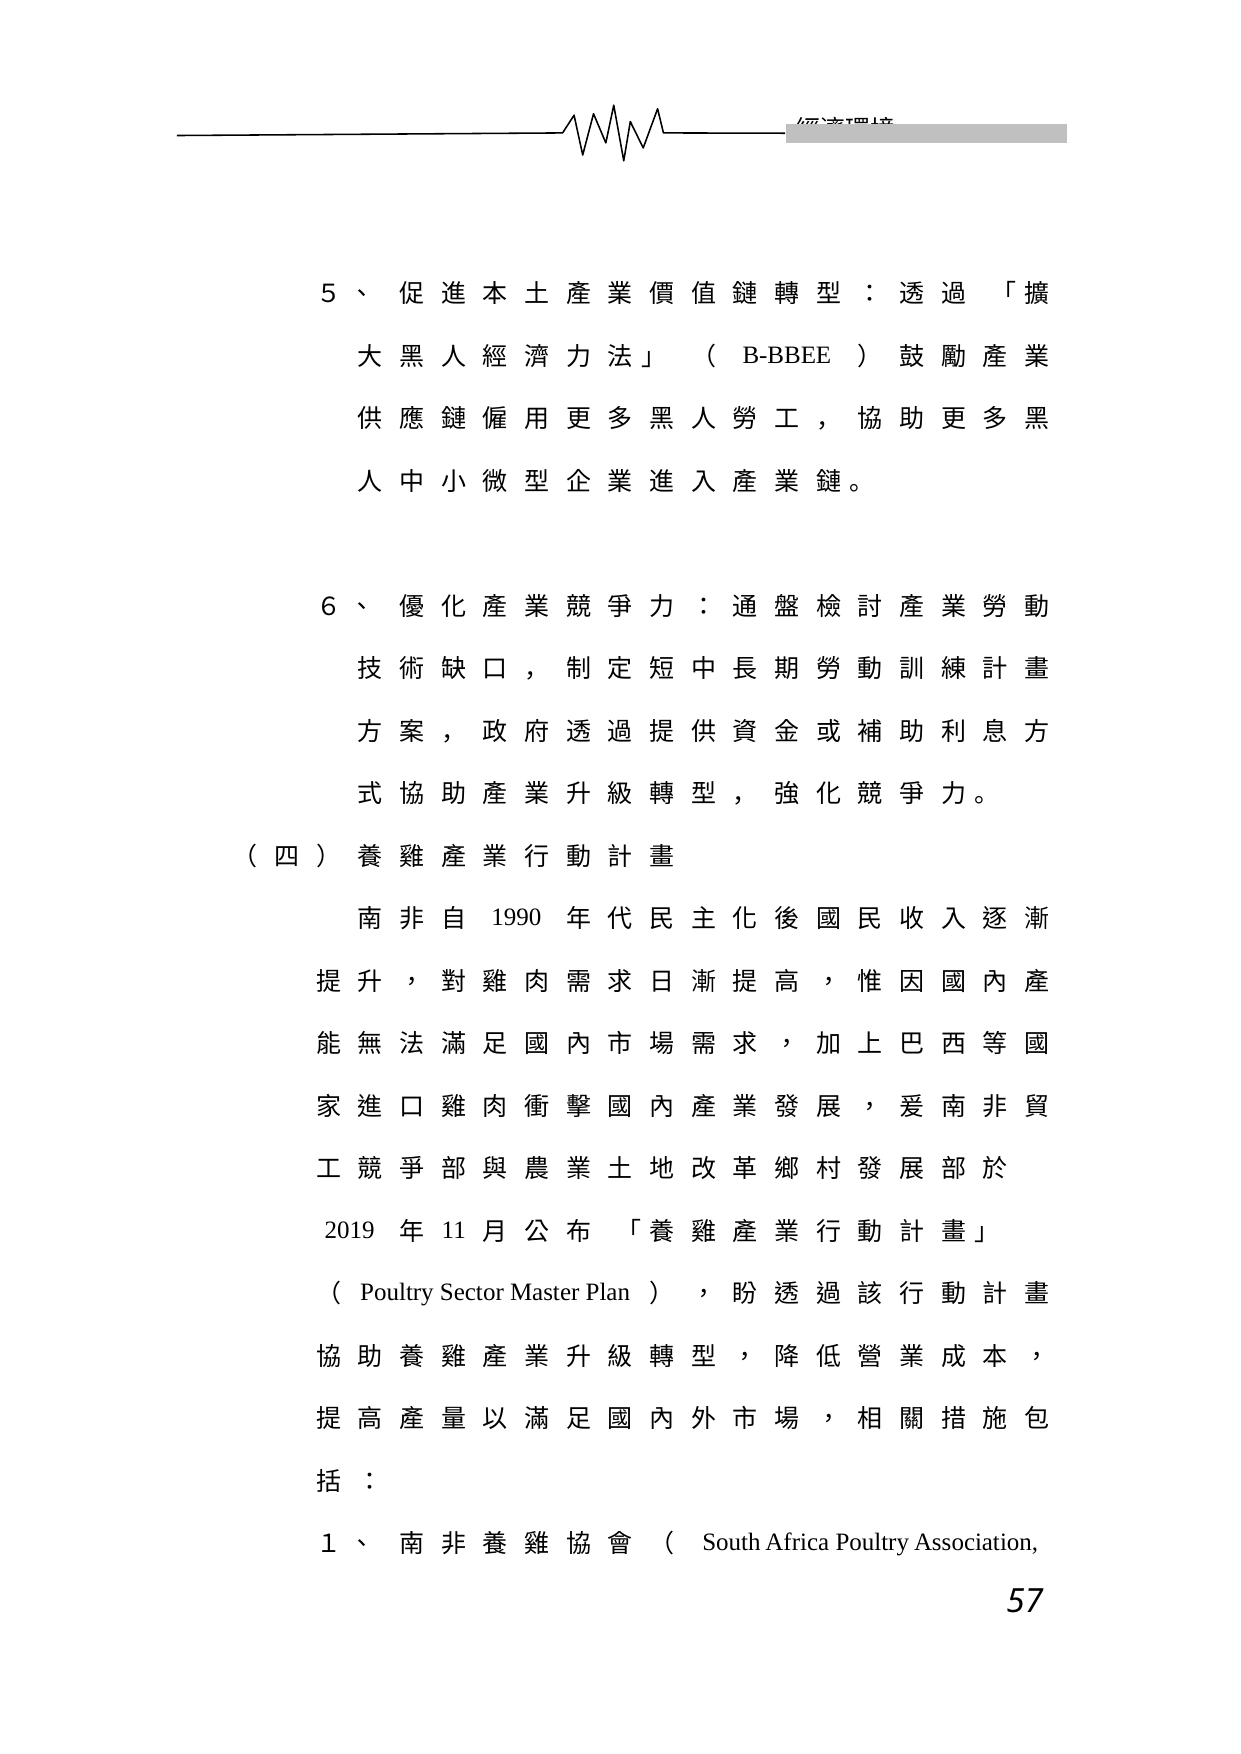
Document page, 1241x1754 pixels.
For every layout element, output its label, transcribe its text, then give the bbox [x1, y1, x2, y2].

text 南非自1990年代民主化後國民收入逐漸提升，對雞肉需求日漸提高，惟因國內產能無法滿足國內市場需求，加上巴西等國家進口雞肉衝擊國內產業發展，爰南非貿工競爭部與農業土地改革鄉村發展部於2019年11月公布「養雞產業行動計畫」（Poultry Sector Master Plan），盼透過該行動計畫協助養雞產業升級轉型，降低營業成本，提高產量以滿足國內外市場，相關措施包括： [281, 875, 1058, 1500]
text ６、優化產業競爭力：通盤檢討產業勞動技術缺口，制定短中長期勞動訓練計畫方案，政府透過提供資金或補助利息方式協助產業升級轉型，強化競爭力。 [281, 563, 1058, 813]
text （四）養雞產業行動計畫 [207, 813, 1058, 875]
text １、南非養雞協會（South Africa Poultry Association, [281, 1500, 1058, 1563]
text ５、促進本土產業價值鏈轉型：透過「擴大黑人經濟力法」（B-BBEE）鼓勵產業供應鏈僱用更多黑人勞工，協助更多黑人中小微型企業進入產業鏈。 [281, 250, 1058, 500]
